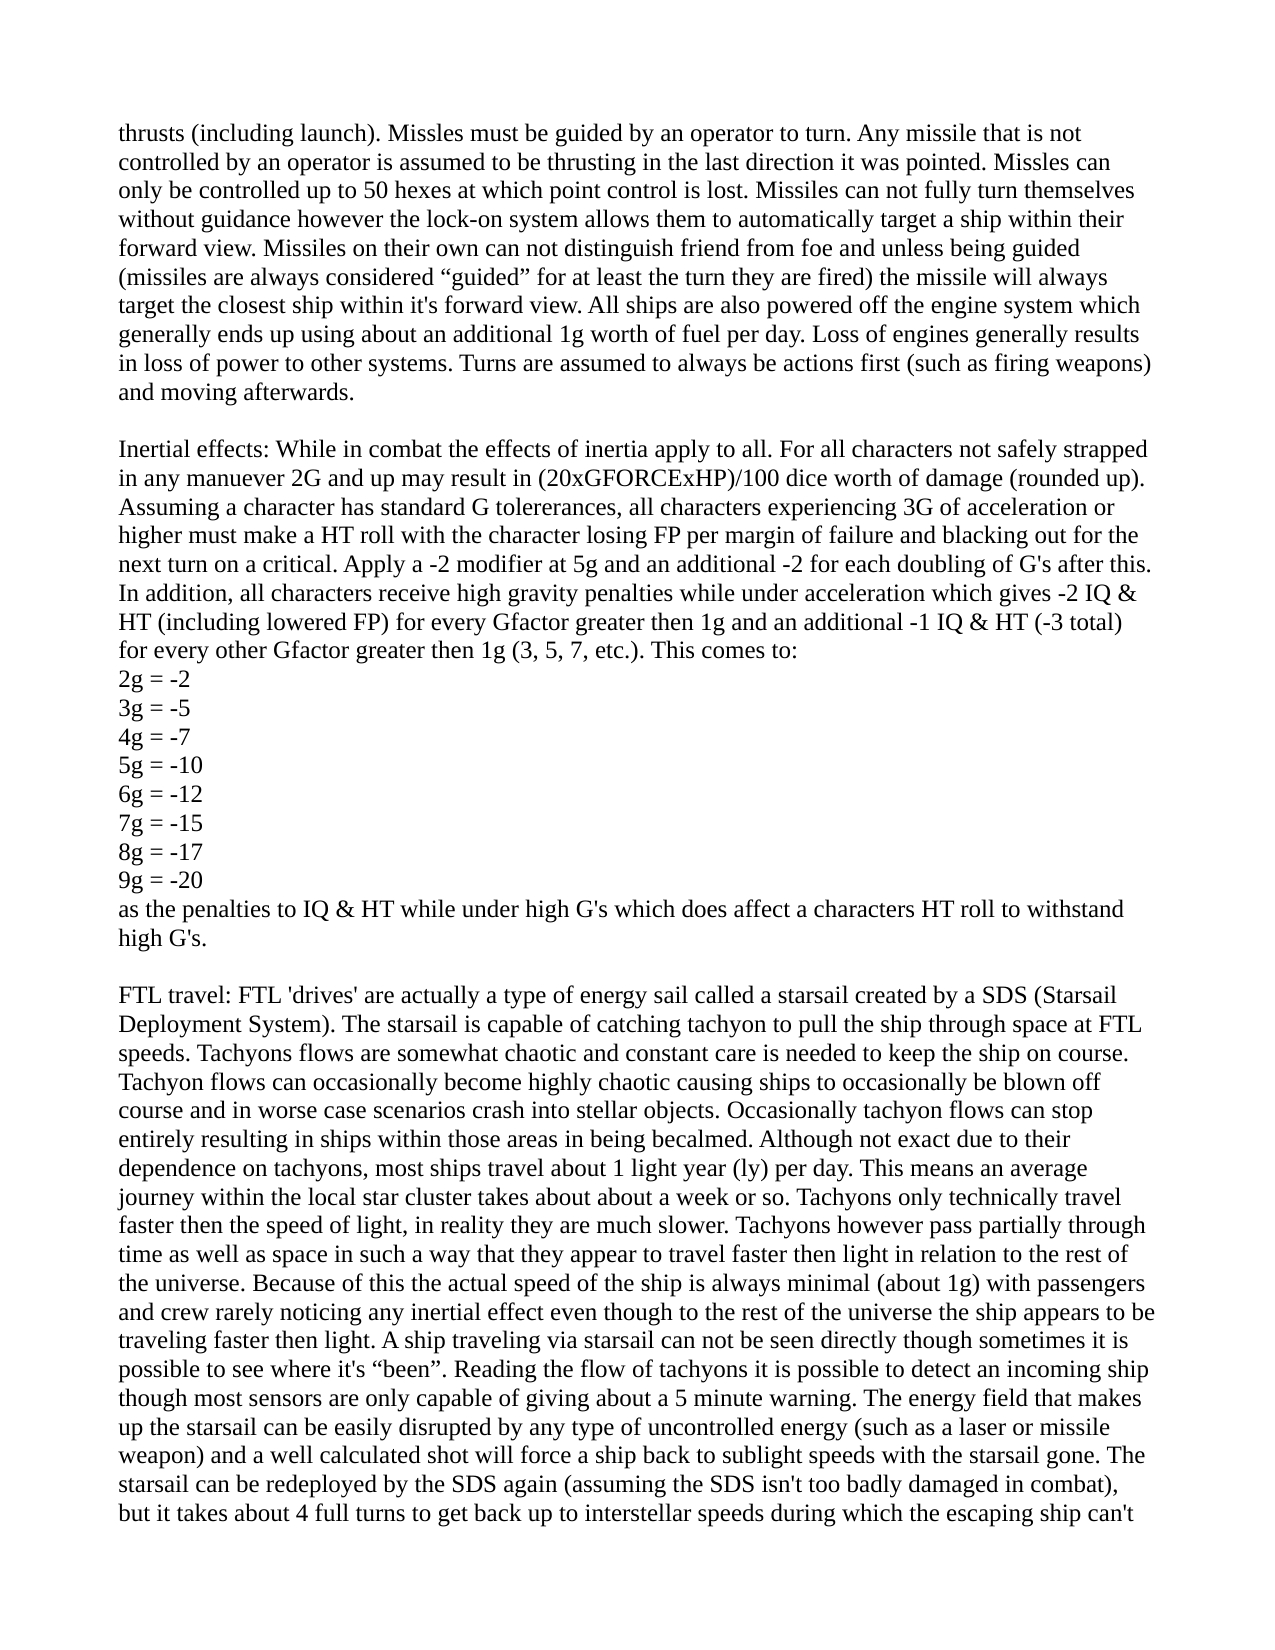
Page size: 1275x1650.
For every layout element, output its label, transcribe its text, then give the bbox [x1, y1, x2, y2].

text 3g = -5 [118, 693, 1157, 722]
text 2g = -2 [118, 664, 1157, 693]
text 4g = -7 [118, 722, 1157, 751]
text 5g = -10 [118, 751, 1157, 779]
text as the penalties to IQ & HT while under high G's which does affect a characters HT roll to withstand high G's. [118, 894, 1157, 952]
text FTL travel: FTL 'drives' are actually a type of energy sail called a starsail created by a SDS (Starsail Deployment System). The starsail is capable of catching tachyon to pull the ship through space at FTL speeds. Tachyons flows are somewhat chaotic and constant care is needed to keep the ship on course. Tachyon flows can occasionally become highly chaotic causing ships to occasionally be blown off course and in worse case scenarios crash into stellar objects. Occasionally tachyon flows can stop entirely resulting in ships within those areas in being becalmed. Although not exact due to their dependence on tachyons, most ships travel about 1 light year (ly) per day. This means an average journey within the local star cluster takes about about a week or so. Tachyons only technically travel faster then the speed of light, in reality they are much slower. Tachyons however pass partially through time as well as space in such a way that they appear to travel faster then light in relation to the rest of the universe. Because of this the actual speed of the ship is always minimal (about 1g) with passengers and crew rarely noticing any inertial effect even though to the rest of the universe the ship appears to be traveling faster then light. A ship traveling via starsail can not be seen directly though sometimes it is possible to see where it's “been”. Reading the flow of tachyons it is possible to detect an incoming ship though most sensors are only capable of giving about a 5 minute warning. The energy field that makes up the starsail can be easily disrupted by any type of uncontrolled energy (such as a laser or missile weapon) and a well calculated shot will force a ship back to sublight speeds with the starsail gone. The starsail can be redeployed by the SDS again (assuming the SDS isn't too badly damaged in combat), but it takes about 4 full turns to get back up to interstellar speeds during which the escaping ship can't [118, 981, 1157, 1527]
text Inertial effects: While in combat the effects of inertia apply to all. For all characters not safely strapped in any manuever 2G and up may result in (20xGFORCExHP)/100 dice worth of damage (rounded up). Assuming a character has standard G tolererances, all characters experiencing 3G of acceleration or higher must make a HT roll with the character losing FP per margin of failure and blacking out for the next turn on a critical. Apply a -2 modifier at 5g and an additional -2 for each doubling of G's after this. In addition, all characters receive high gravity penalties while under acceleration which gives -2 IQ & HT (including lowered FP) for every Gfactor greater then 1g and an additional -1 IQ & HT (-3 total) for every other Gfactor greater then 1g (3, 5, 7, etc.). This comes to: [118, 434, 1157, 664]
text thrusts (including launch). Missles must be guided by an operator to turn. Any missile that is not controlled by an operator is assumed to be thrusting in the last direction it was pointed. Missles can only be controlled up to 50 hexes at which point control is lost. Missiles can not fully turn themselves without guidance however the lock-on system allows them to automatically target a ship within their forward view. Missiles on their own can not distinguish friend from foe and unless being guided (missiles are always considered “guided” for at least the turn they are fired) the missile will always target the closest ship within it's forward view. All ships are also powered off the engine system which generally ends up using about an additional 1g worth of fuel per day. Loss of engines generally results in loss of power to other systems. Turns are assumed to always be actions first (such as firing weapons) and moving afterwards. [118, 118, 1157, 406]
text 6g = -12 [118, 779, 1157, 808]
text 8g = -17 [118, 837, 1157, 866]
text 7g = -15 [118, 808, 1157, 837]
text 9g = -20 [118, 866, 1157, 894]
